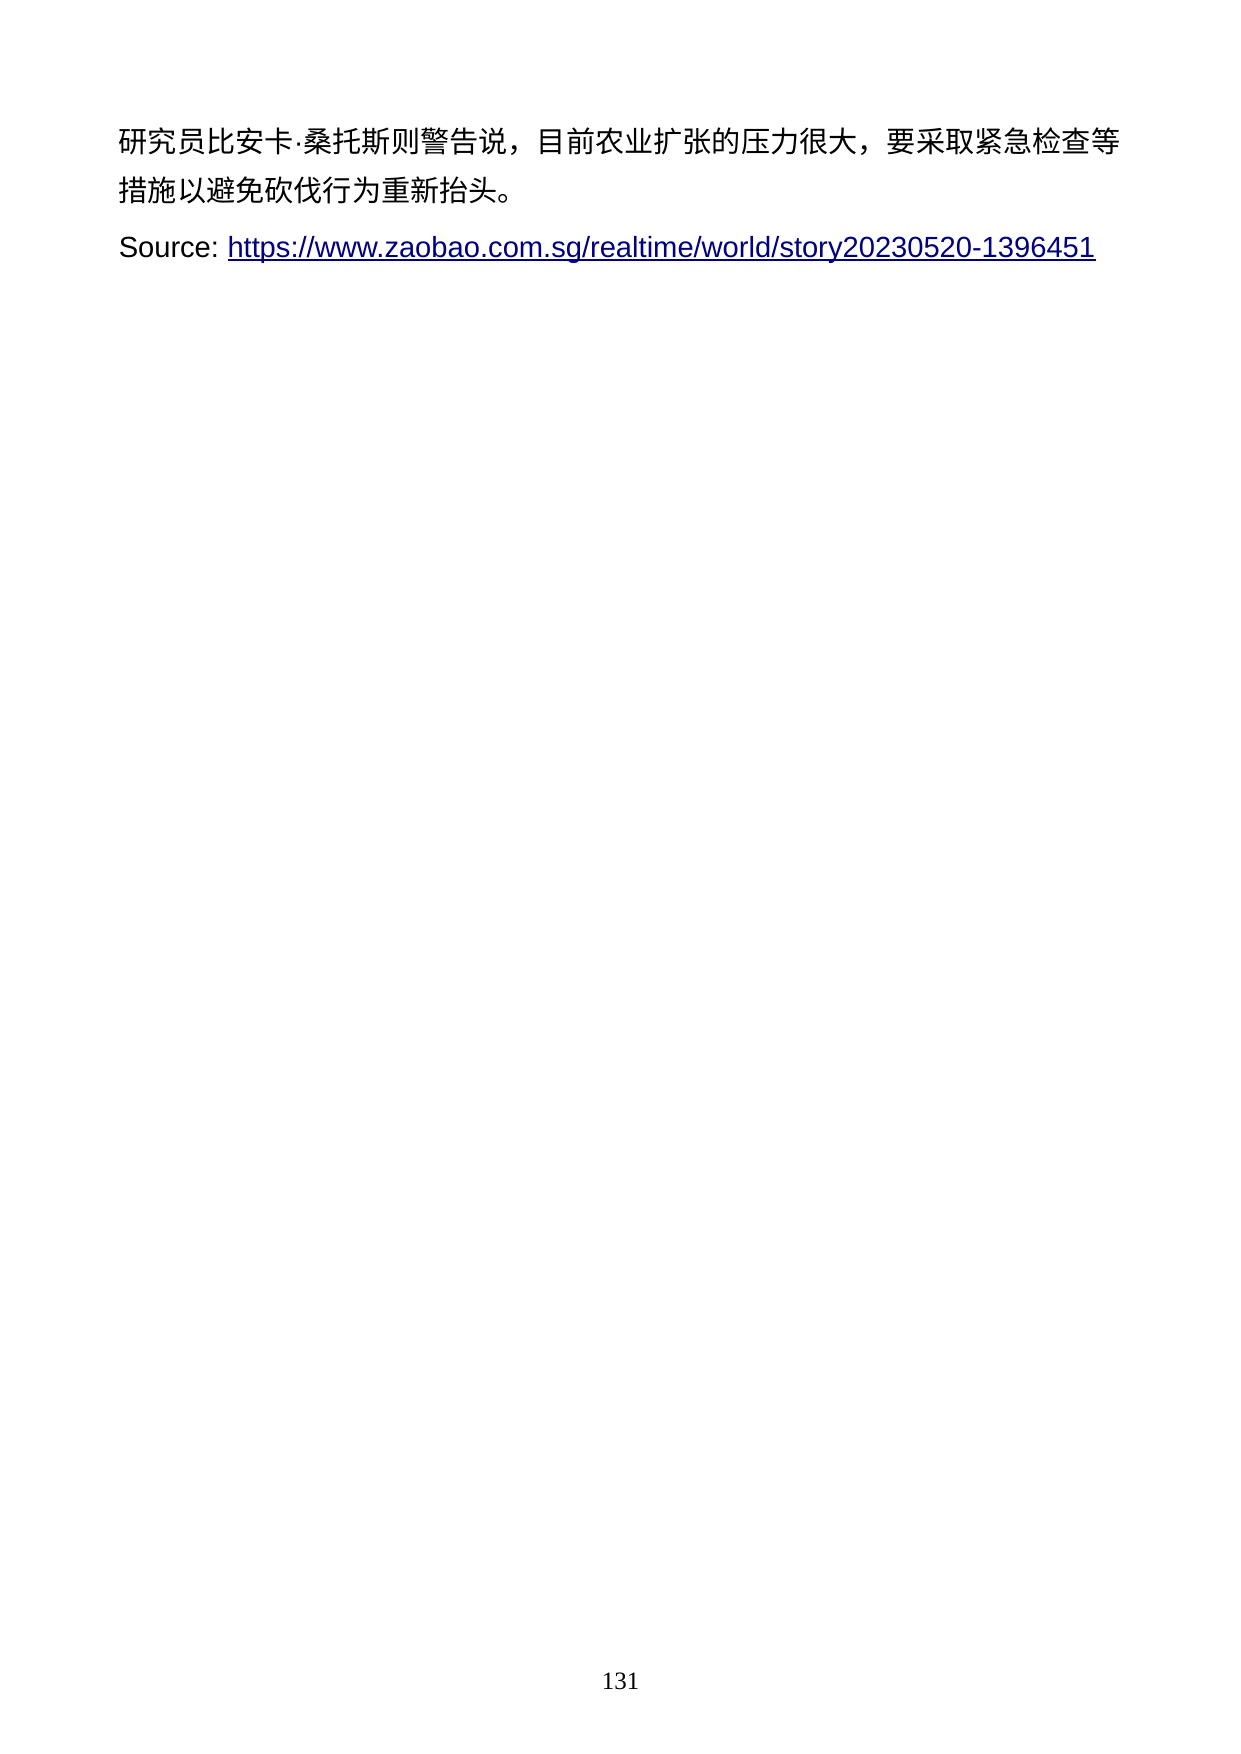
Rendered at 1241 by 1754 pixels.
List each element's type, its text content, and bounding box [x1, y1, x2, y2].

text Source: https://www.zaobao.com.sg/realtime/world/story20230520-1396451 [118, 230, 1122, 264]
text 研究员比安卡·桑托斯则警告说，目前农业扩张的压力很大，要采取紧急检查等措施以避免砍伐行为重新抬头。 [118, 118, 1122, 209]
